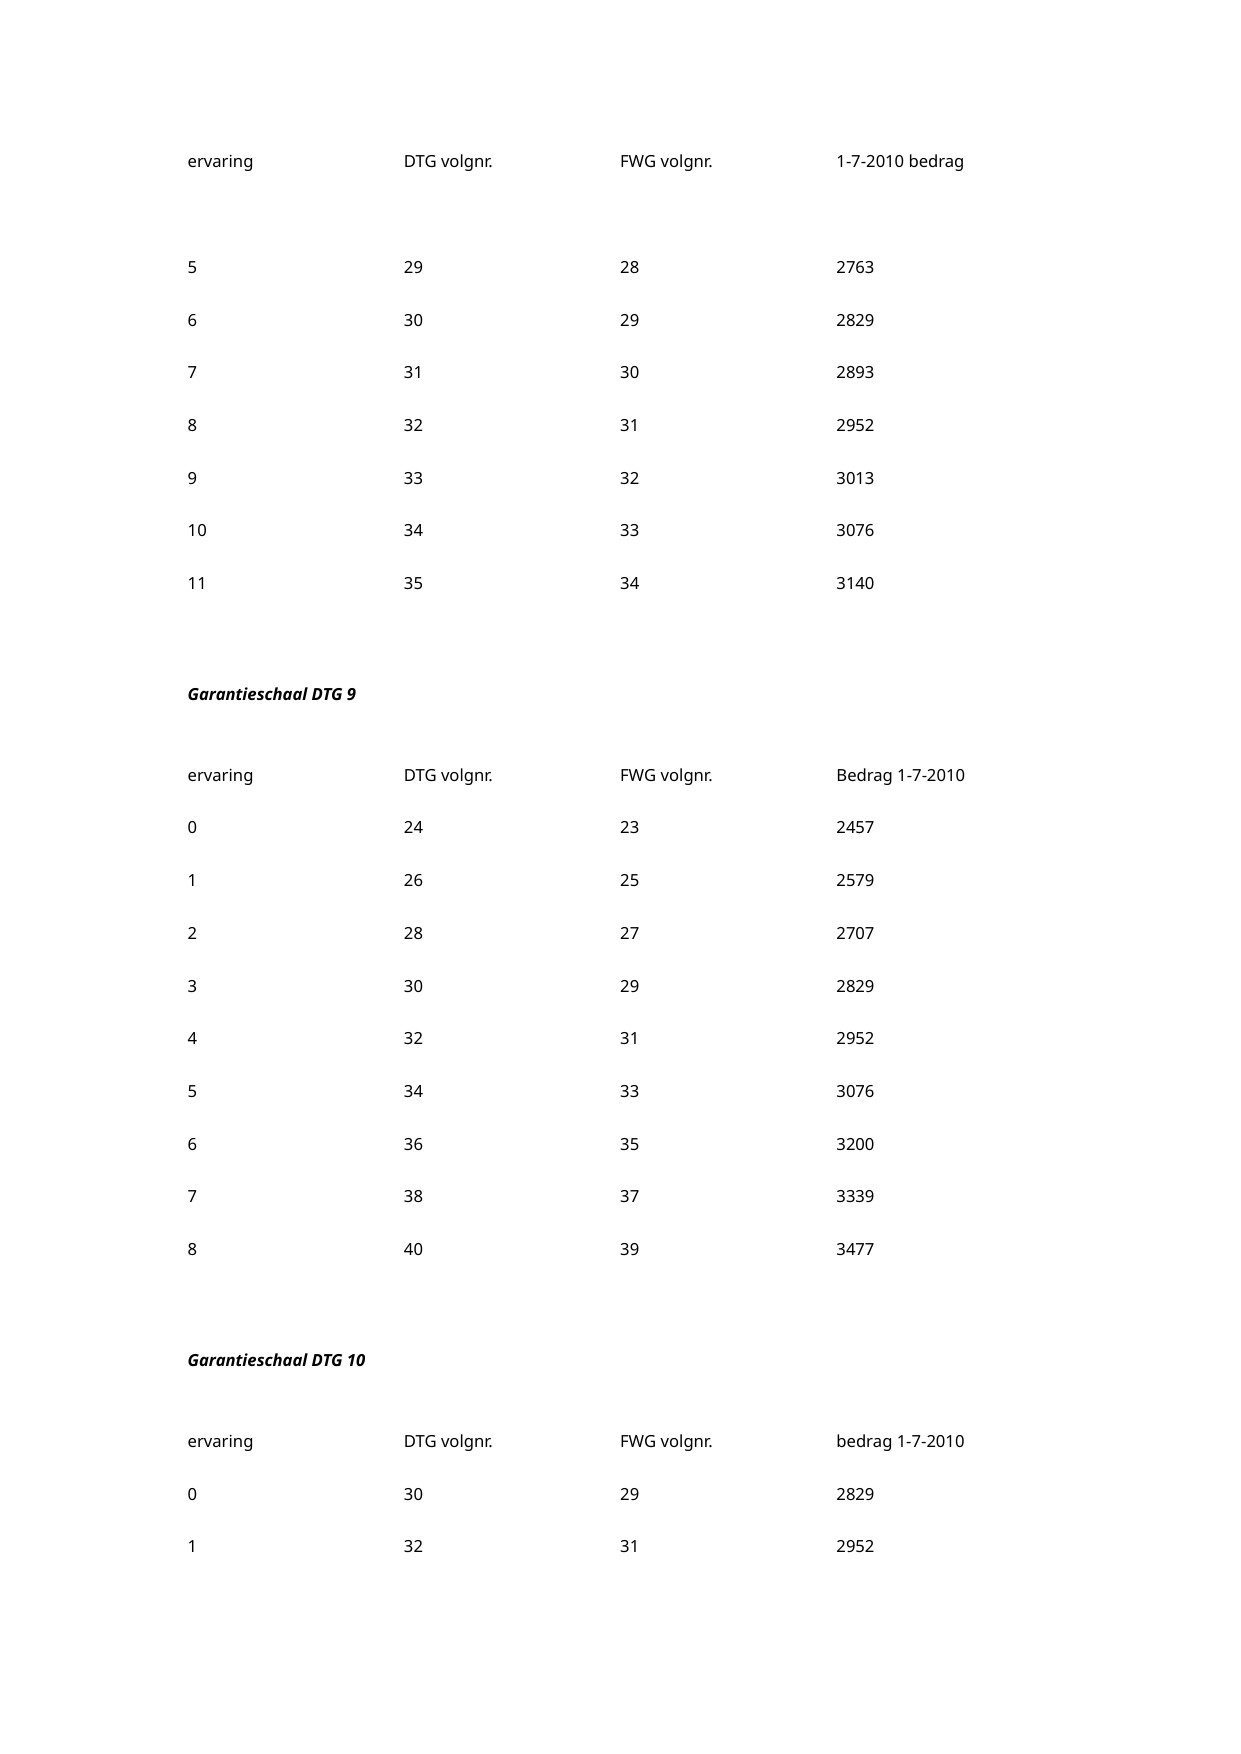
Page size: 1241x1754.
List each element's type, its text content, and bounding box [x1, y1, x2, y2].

table_header 1-7-2010 bedrag [836, 150, 1053, 203]
table_cell 0 [188, 816, 404, 869]
table_cell 2579 [836, 869, 1053, 922]
table_cell 31 [620, 1535, 836, 1558]
table_header FWG volgnr. [620, 1430, 836, 1482]
table_header ervaring [188, 764, 404, 816]
table_cell 9 [188, 466, 404, 519]
table_cell 28 [620, 255, 836, 308]
table_cell 30 [404, 974, 620, 1027]
table_cell 2457 [836, 816, 1053, 869]
table_header DTG volgnr. [404, 764, 620, 816]
table_cell 27 [620, 922, 836, 974]
table_cell 2952 [836, 1535, 1053, 1558]
table_cell 34 [404, 519, 620, 572]
table_cell 32 [620, 466, 836, 519]
table_cell 30 [620, 361, 836, 413]
table_cell 31 [620, 414, 836, 466]
table_header DTG volgnr. [404, 150, 620, 203]
table_cell 5 [188, 1080, 404, 1132]
table_cell 2707 [836, 922, 1053, 974]
table_cell 28 [404, 922, 620, 974]
table_cell 10 [188, 519, 404, 572]
table_cell 33 [620, 1080, 836, 1132]
table_cell 6 [188, 308, 404, 361]
table_cell 0 [188, 1482, 404, 1535]
table_cell 25 [620, 869, 836, 922]
table_cell 33 [620, 519, 836, 572]
table_cell [404, 203, 620, 255]
table_cell 29 [620, 308, 836, 361]
table_cell 8 [188, 1238, 404, 1291]
table_cell 3076 [836, 1080, 1053, 1132]
table_cell 1 [188, 1535, 404, 1558]
table_cell [620, 203, 836, 255]
table_cell 30 [404, 308, 620, 361]
table_cell 2893 [836, 361, 1053, 413]
table_cell 1 [188, 869, 404, 922]
table_cell 6 [188, 1133, 404, 1185]
table_cell 33 [404, 466, 620, 519]
table_cell 34 [620, 572, 836, 624]
table_cell 38 [404, 1185, 620, 1238]
table_cell 26 [404, 869, 620, 922]
table_cell 3477 [836, 1238, 1053, 1291]
table_cell 32 [404, 414, 620, 466]
table_cell 5 [188, 255, 404, 308]
table_cell 40 [404, 1238, 620, 1291]
table_cell 32 [404, 1027, 620, 1080]
table_header ervaring [188, 150, 404, 203]
table_header FWG volgnr. [620, 150, 836, 203]
table_cell 3339 [836, 1185, 1053, 1238]
table_cell 29 [404, 255, 620, 308]
table_cell 11 [188, 572, 404, 624]
table_header ervaring [188, 1430, 404, 1482]
table_cell 37 [620, 1185, 836, 1238]
table_cell 2952 [836, 1027, 1053, 1080]
table_cell 34 [404, 1080, 620, 1132]
table_header DTG volgnr. [404, 1430, 620, 1482]
table_cell 23 [620, 816, 836, 869]
table_cell 4 [188, 1027, 404, 1080]
table_cell 2829 [836, 1482, 1053, 1535]
table_cell 3200 [836, 1133, 1053, 1185]
table_cell 8 [188, 414, 404, 466]
table_cell 29 [620, 974, 836, 1027]
table_cell 24 [404, 816, 620, 869]
table_cell 2829 [836, 974, 1053, 1027]
table_header Bedrag 1-7-2010 [836, 764, 1053, 816]
table_cell 36 [404, 1133, 620, 1185]
table_cell 7 [188, 361, 404, 413]
table_cell 2763 [836, 255, 1053, 308]
table_cell 32 [404, 1535, 620, 1558]
table_cell 3140 [836, 572, 1053, 624]
table_cell [188, 203, 404, 255]
table_cell 31 [620, 1027, 836, 1080]
text Garantieschaal DTG 9 [187, 683, 1053, 706]
table_cell 2 [188, 922, 404, 974]
table_cell 2829 [836, 308, 1053, 361]
table_cell 35 [620, 1133, 836, 1185]
table_cell 39 [620, 1238, 836, 1291]
table_cell 3 [188, 974, 404, 1027]
table_cell 29 [620, 1482, 836, 1535]
table_cell 30 [404, 1482, 620, 1535]
text Garantieschaal DTG 10 [187, 1349, 1053, 1372]
table_cell 31 [404, 361, 620, 413]
table_header FWG volgnr. [620, 764, 836, 816]
table_cell [836, 203, 1053, 255]
table_cell 3013 [836, 466, 1053, 519]
table_cell 2952 [836, 414, 1053, 466]
table_cell 35 [404, 572, 620, 624]
table_cell 7 [188, 1185, 404, 1238]
table_header bedrag 1-7-2010 [836, 1430, 1053, 1482]
table_cell 3076 [836, 519, 1053, 572]
